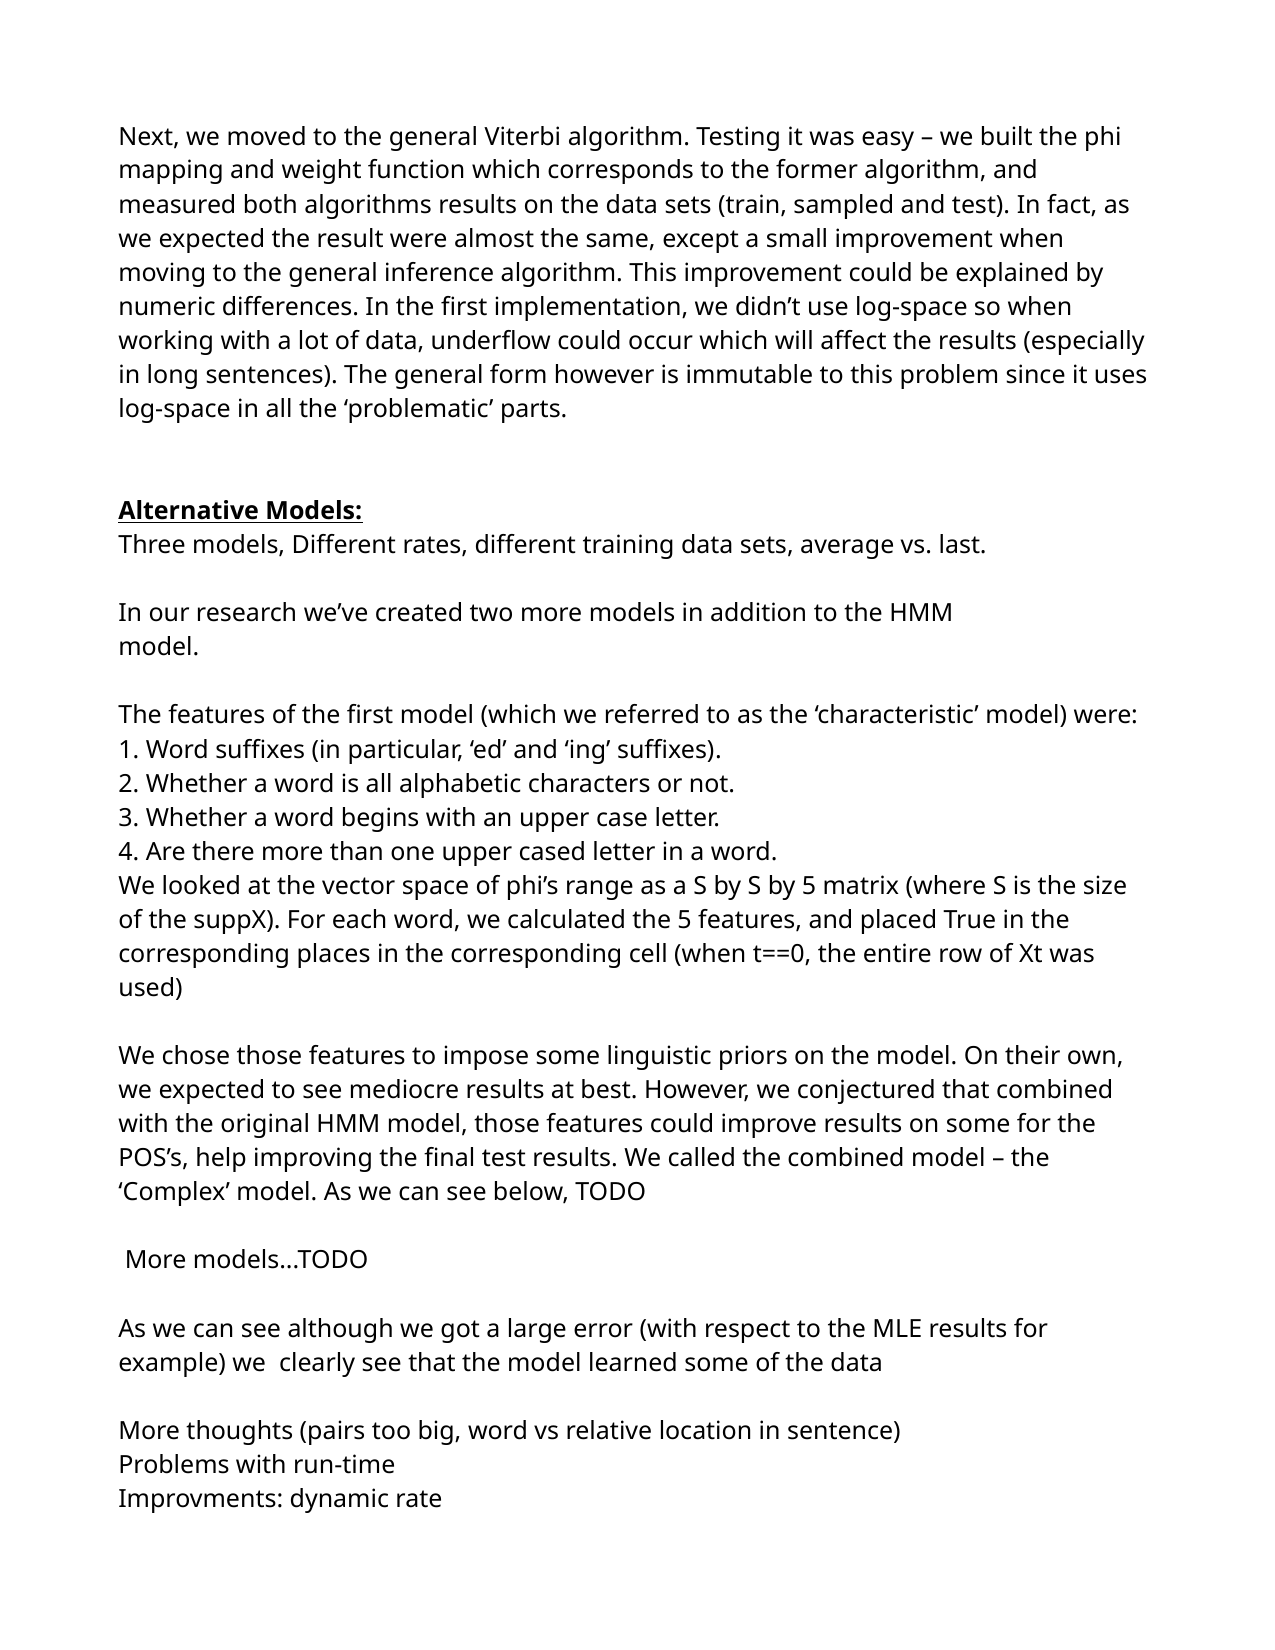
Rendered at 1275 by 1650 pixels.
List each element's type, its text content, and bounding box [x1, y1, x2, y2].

text We looked at the vector space of phi’s range as a S by S by 5 matrix (where S is the size of the suppX). For each word, we calculated the 5 features, and placed True in the corresponding places in the corresponding cell (when t==0, the entire row of Xt was used) [118, 867, 1157, 1004]
text Alternative Models: [118, 493, 1157, 527]
text Problems with run-time [118, 1447, 1157, 1481]
text Improvments: dynamic rate [118, 1481, 1157, 1515]
text Three models, Different rates, different training data sets, average vs. last. [118, 527, 1157, 561]
text Next, we moved to the general Viterbi algorithm. Testing it was easy – we built the phi mapping and weight function which corresponds to the former algorithm, and measured both algorithms results on the data sets (train, sampled and test). In fact, as we expected the result were almost the same, except a small improvement when moving to the general inference algorithm. This improvement could be explained by numeric differences. In the first implementation, we didn’t use log-space so when working with a lot of data, underflow could occur which will affect the results (especially in long sentences). The general form however is immutable to this problem since it uses log-space in all the ‘problematic’ parts. [118, 118, 1157, 425]
text More models...TODO [118, 1242, 1157, 1276]
text As we can see although we got a large error (with respect to the MLE results for example) we clearly see that the model learned some of the data [118, 1310, 1157, 1378]
text We chose those features to impose some linguistic priors on the model. On their own, we expected to see mediocre results at best. However, we conjectured that combined with the original HMM model, those features could improve results on some for the POS’s, help improving the final test results. We called the combined model – the ‘Complex’ model. As we can see below, TODO [118, 1038, 1157, 1208]
text 1. Word suffixes (in particular, ‘ed’ and ‘ing’ suffixes). [118, 731, 1157, 765]
text 2. Whether a word is all alphabetic characters or not. [118, 765, 1157, 799]
text 3. Whether a word begins with an upper case letter. [118, 799, 1157, 833]
text The features of the first model (which we referred to as the ‘characteristic’ model) were: [118, 697, 1157, 731]
text model. [118, 629, 1157, 663]
text 4. Are there more than one upper cased letter in a word. [118, 833, 1157, 867]
text More thoughts (pairs too big, word vs relative location in sentence) [118, 1412, 1157, 1447]
text In our research we’ve created two more models in addition to the HMM [118, 595, 1157, 629]
